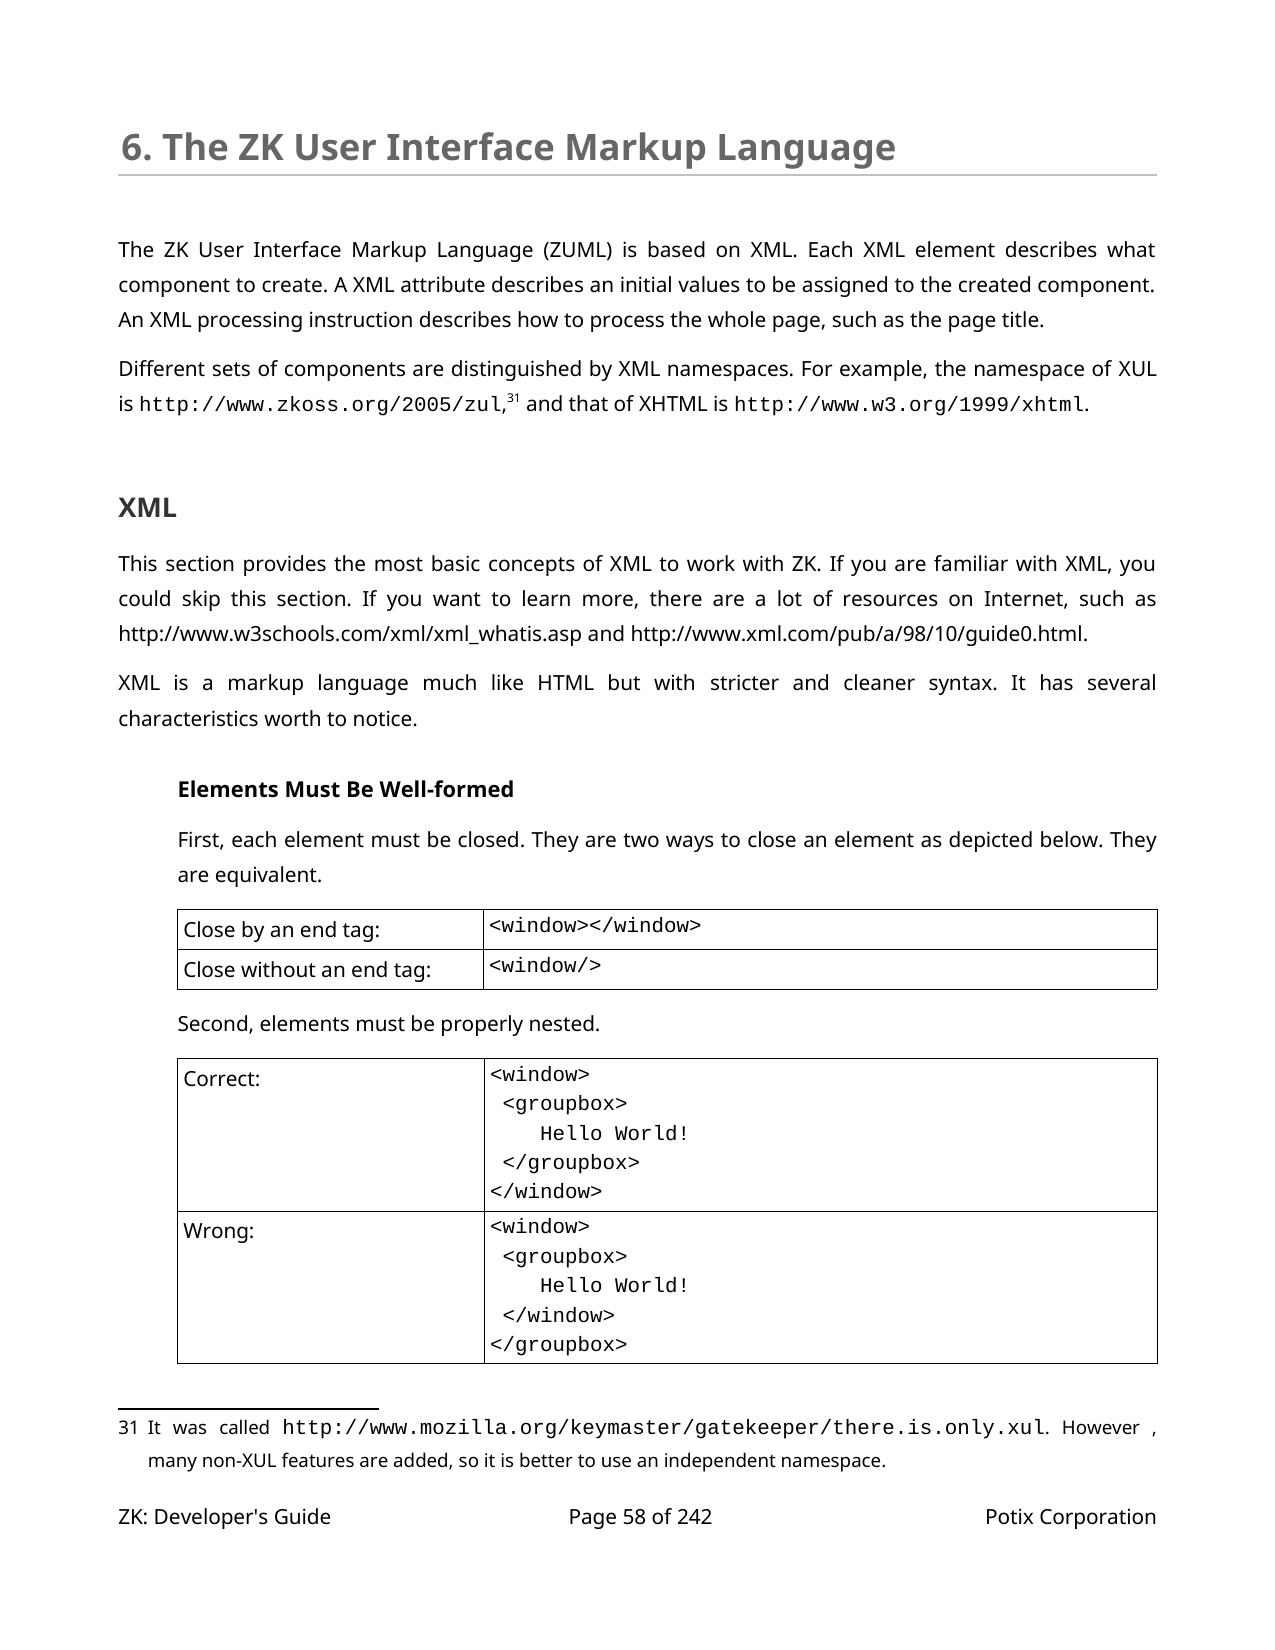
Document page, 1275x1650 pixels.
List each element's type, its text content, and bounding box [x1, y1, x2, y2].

text First, each element must be closed. They are two ways to close an element as depicted below. They are equivalent. [177, 825, 1157, 888]
text This section provides the most basic concepts of XML to work with ZK. If you are familiar with XML, you could skip this section. If you want to learn more, there are a lot of resources on Internet, such as http://www.w3schools.com/xml/xml_whatis.asp and http://www.xml.com/pub/a/98/10/guide0.html. [118, 549, 1157, 648]
table_header <window> <groupbox> Hello World! </groupbox> </window> [485, 1059, 1157, 1211]
table_header <window></window> [484, 910, 1157, 949]
table_cell <window/> [484, 950, 1157, 989]
text The ZK User Interface Markup Language (ZUML) is based on XML. Each XML element describes what component to create. A XML attribute describes an initial values to be assigned to the created component. An XML processing instruction describes how to process the whole page, such as the page title. [118, 235, 1157, 333]
text Different sets of components are distinguished by XML namespaces. For example, the namespace of XUL is http://www.zkoss.org/2005/zul, and that of XHTML is http://www.w3.org/1999/xhtml. [118, 354, 1157, 418]
table_cell <window> <groupbox> Hello World! </window> </groupbox> [485, 1212, 1157, 1363]
table_header Correct: [178, 1059, 484, 1211]
table_cell Wrong: [178, 1212, 484, 1363]
text Second, elements must be properly nested. [177, 1009, 1157, 1038]
subtitle XML [118, 489, 1157, 526]
subtitle 6. The ZK User Interface Markup Language [118, 118, 1157, 174]
subtitle Elements Must Be Well-formed [177, 774, 1157, 804]
text It was called http://www.mozilla.org/keymaster/gatekeeper/there.is.only.xul. However , many non-XUL features are added, so it is better to use an independent namespace. [118, 1415, 1157, 1473]
table_cell Close without an end tag: [178, 950, 483, 989]
text XML is a markup language much like HTML but with stricter and cleaner syntax. It has several characteristics worth to notice. [118, 668, 1157, 732]
table_header Close by an end tag: [178, 910, 483, 949]
